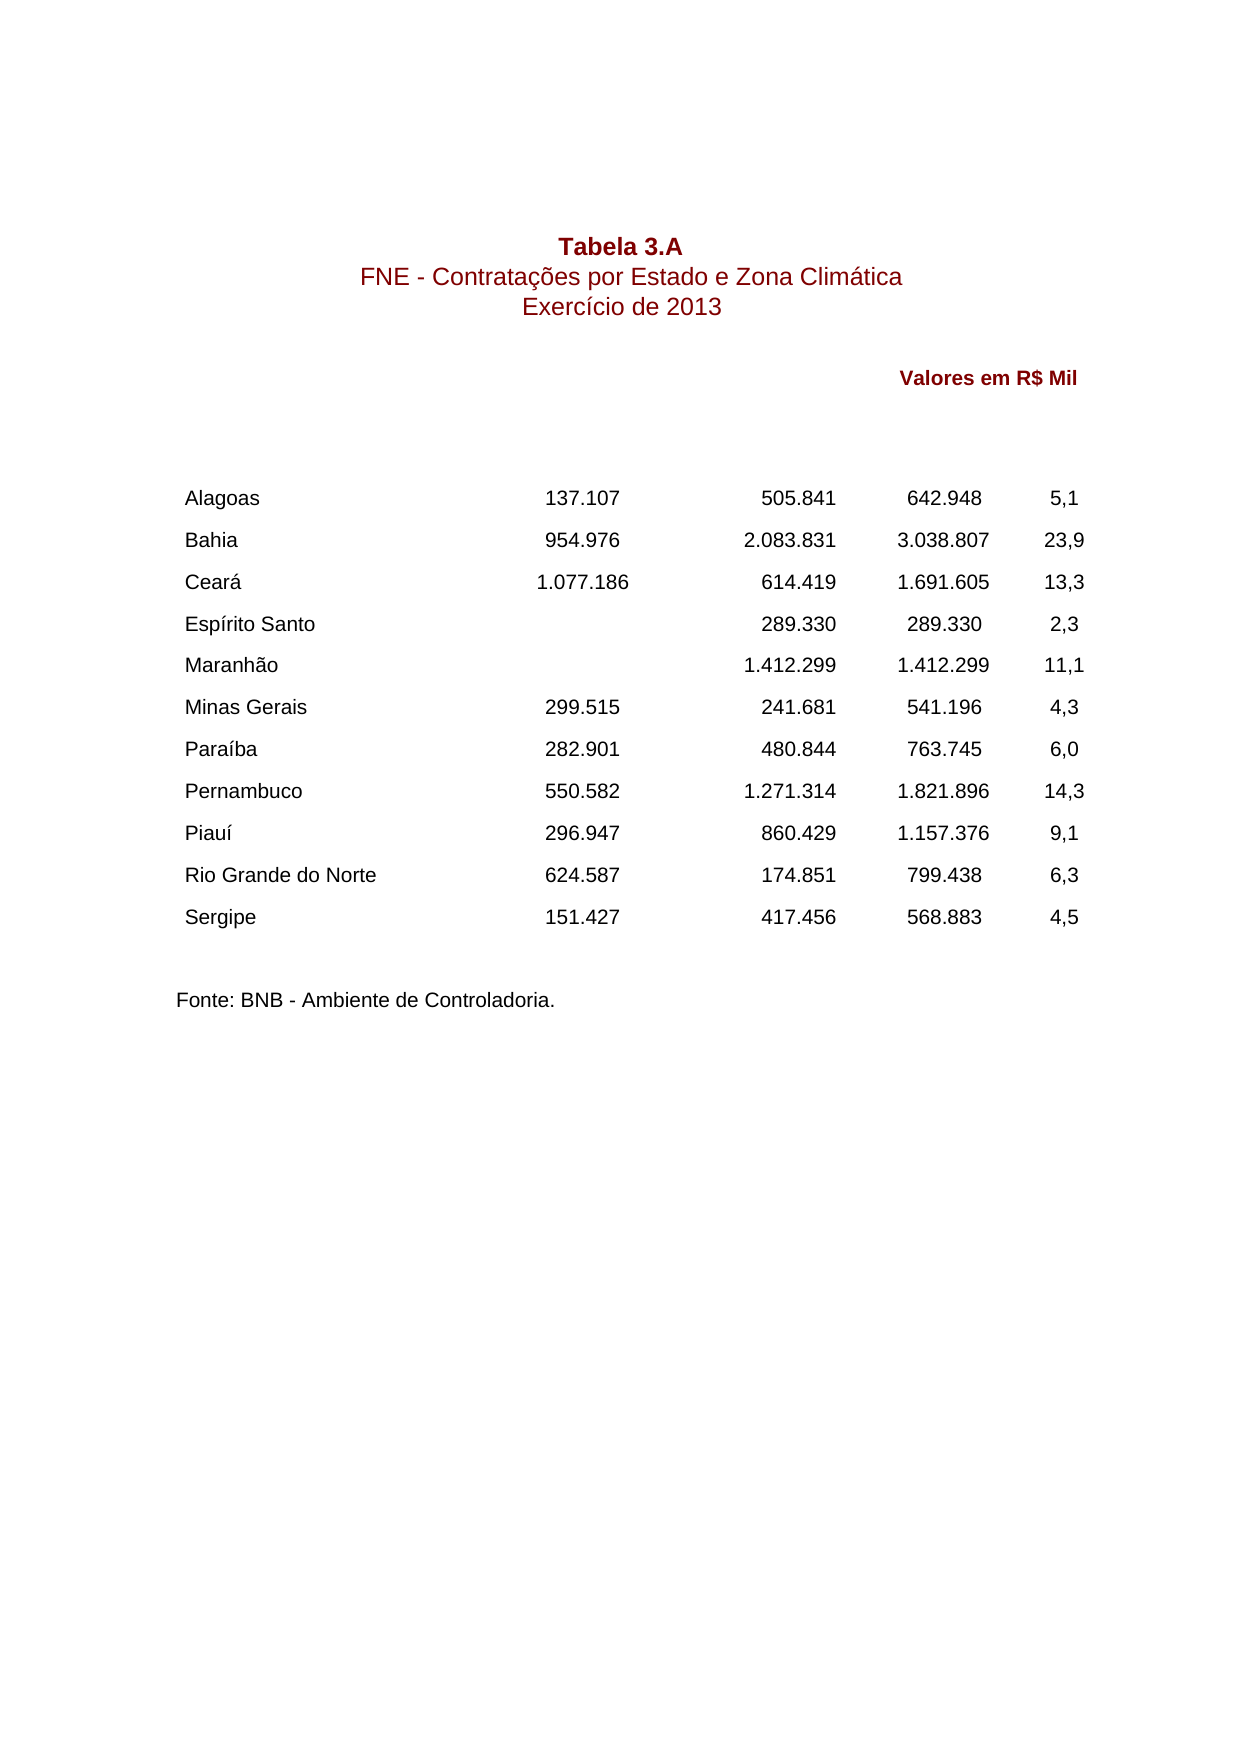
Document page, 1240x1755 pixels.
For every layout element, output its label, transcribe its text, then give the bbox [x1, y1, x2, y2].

text Exercício de 2013 [181, 292, 1069, 320]
table_cell 1.412.299 [875, 653, 1026, 695]
table_cell 14,3 [1026, 779, 1092, 821]
table_cell 6,0 [1026, 737, 1092, 779]
table_cell 763.745 [875, 737, 1026, 779]
table_cell Bahia [177, 528, 491, 569]
table_cell Espírito Santo [177, 611, 491, 653]
table_cell 541.196 [875, 695, 1026, 737]
table_header [687, 337, 875, 402]
table_cell 282.901 [491, 737, 687, 779]
table_cell Total Valor [875, 402, 1026, 486]
table_cell 1.412.299 [687, 653, 875, 695]
table_cell 11,1 [1026, 653, 1092, 695]
table_cell 174.851 [687, 863, 875, 904]
table_cell 505.841 [687, 486, 875, 528]
table_header Valores em R$ Mil [875, 337, 1092, 402]
table_cell 1.157.376 [875, 821, 1026, 863]
table_cell Minas Gerais [177, 695, 491, 737]
table_cell 12.727.523 [875, 947, 1026, 988]
table_cell 642.948 [875, 486, 1026, 528]
table_cell Semiárido [491, 402, 687, 486]
text FNE - Contratações por Estado e Zona Climática [360, 262, 1071, 291]
table_cell 2.083.831 [687, 528, 875, 569]
table_cell 4.375.228 [491, 947, 687, 988]
table_cell 289.330 [875, 611, 1026, 653]
table_cell 1.691.605 [875, 570, 1026, 611]
table_cell 568.883 [875, 905, 1026, 947]
table_cell 289.330 [687, 611, 875, 653]
table_cell Pernambuco [177, 779, 491, 821]
table_cell (%) [1026, 402, 1092, 486]
table_cell [491, 653, 687, 695]
table_cell 3.038.807 [875, 528, 1026, 569]
table_header [491, 337, 687, 402]
table_cell 799.438 [875, 863, 1026, 904]
table_cell 23,9 [1026, 528, 1092, 569]
table_cell 296.947 [491, 821, 687, 863]
table_cell Piauí [177, 821, 491, 863]
table_cell Ceará [177, 570, 491, 611]
table_cell Rio Grande do Norte [177, 863, 491, 904]
table_cell 151.427 [491, 905, 687, 947]
table_cell 417.456 [687, 905, 875, 947]
table_cell 2,3 [1026, 611, 1092, 653]
table_cell 614.419 [687, 570, 875, 611]
table_cell 4,3 [1026, 695, 1092, 737]
table_cell 1.271.314 [687, 779, 875, 821]
table_cell 1.077.186 [491, 570, 687, 611]
table_cell Paraíba [177, 737, 491, 779]
table_cell Maranhão [177, 653, 491, 695]
table_cell 550.582 [491, 779, 687, 821]
table_cell 137.107 [491, 486, 687, 528]
table_cell Alagoas [177, 486, 491, 528]
table_cell 6,3 [1026, 863, 1092, 904]
table_cell 100,0 [1026, 947, 1092, 988]
table_cell Fora do Semiárido [687, 402, 875, 486]
table_cell 241.681 [687, 695, 875, 737]
table_cell 5,1 [1026, 486, 1092, 528]
table_header [177, 337, 491, 402]
table_cell Total [177, 947, 491, 988]
table_cell [491, 611, 687, 653]
text Tabela 3.A [177, 232, 1071, 261]
table_cell 8.352.295 [687, 947, 875, 988]
table_cell 299.515 [491, 695, 687, 737]
table_cell Sergipe [177, 905, 491, 947]
table_cell 4,5 [1026, 905, 1092, 947]
table_cell Estado [177, 402, 491, 486]
table_cell 13,3 [1026, 570, 1092, 611]
table_cell 480.844 [687, 737, 875, 779]
table_cell 860.429 [687, 821, 875, 863]
text Fonte: BNB - Ambiente de Controladoria. [176, 988, 1069, 1012]
table_cell 624.587 [491, 863, 687, 904]
table_cell 9,1 [1026, 821, 1092, 863]
table_cell 954.976 [491, 528, 687, 569]
table_cell 1.821.896 [875, 779, 1026, 821]
